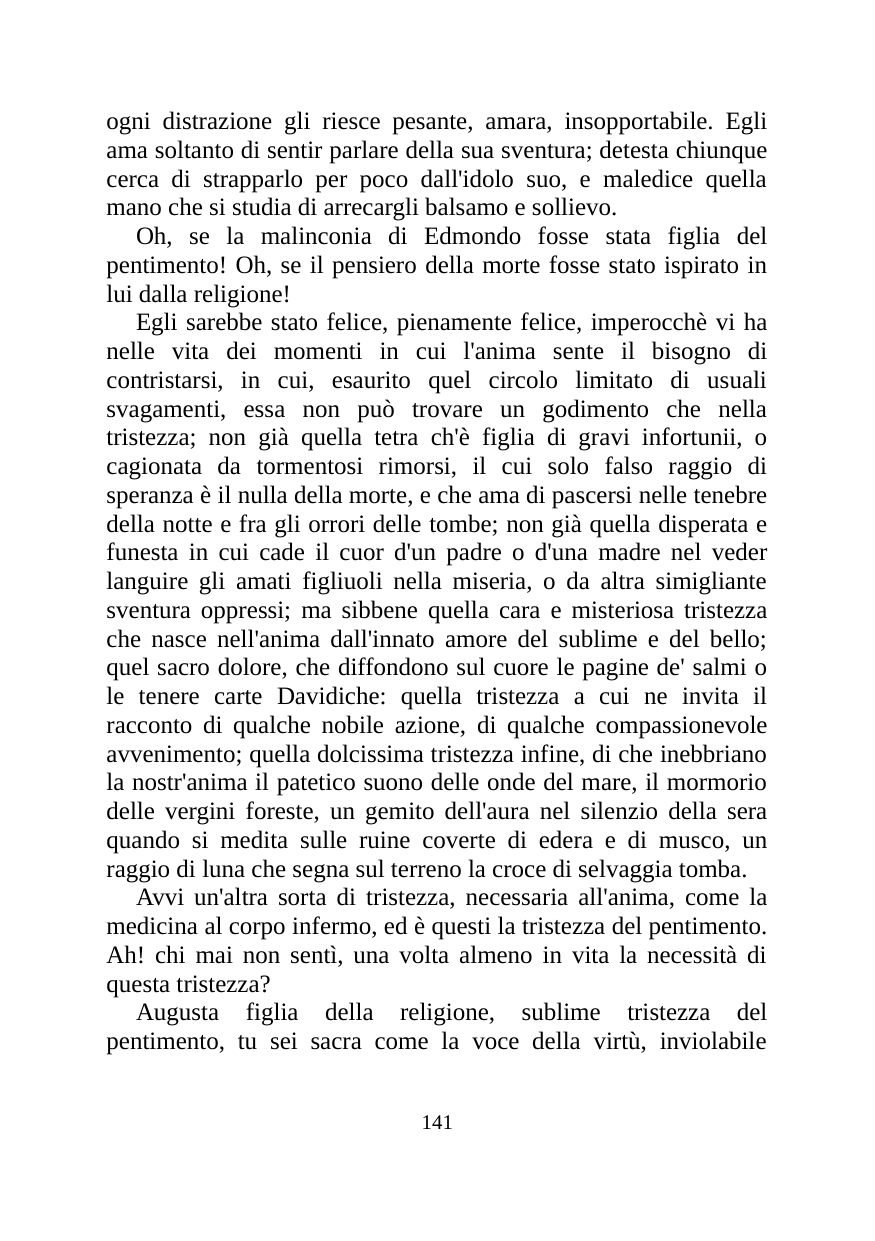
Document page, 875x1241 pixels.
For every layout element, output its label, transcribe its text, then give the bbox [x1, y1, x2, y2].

text Avvi un'altra sorta di tristezza, necessaria all'anima, come la medicina al corpo infermo, ed è questi la tristezza del pentimento. Ah! chi mai non sentì, una volta almeno in vita la necessità di questa tristezza? [106, 882, 768, 997]
text Egli sarebbe stato felice, pienamente felice, imperocchè vi ha nelle vita dei momenti in cui l'anima sente il bisogno di contristarsi, in cui, esaurito quel circolo limitato di usuali svagamenti, essa non può trovare un godimento che nella tristezza; non già quella tetra ch'è figlia di gravi infortunii, o cagionata da tormentosi rimorsi, il cui solo falso raggio di speranza è il nulla della morte, e che ama di pascersi nelle tenebre della notte e fra gli orrori delle tombe; non già quella disperata e funesta in cui cade il cuor d'un padre o d'una madre nel veder languire gli amati figliuoli nella miseria, o da altra simigliante sventura oppressi; ma sibbene quella cara e misteriosa tristezza che nasce nell'anima dall'innato amore del sublime e del bello; quel sacro dolore, che diffondono sul cuore le pagine de' salmi o le tenere carte Davidiche: quella tristezza a cui ne invita il racconto di qualche nobile azione, di qualche compassionevole avvenimento; quella dolcissima tristezza infine, di che inebbriano la nostr'anima il patetico suono delle onde del mare, il mormorio delle vergini foreste, un gemito dell'aura nel silenzio della sera quando si medita sulle ruine coverte di edera e di musco, un raggio di luna che segna sul terreno la croce di selvaggia tomba. [106, 307, 768, 882]
text ogni distrazione gli riesce pesante, amara, insopportabile. Egli ama soltanto di sentir parlare della sua sventura; detesta chiunque cerca di strapparlo per poco dall'idolo suo, e maledice quella mano che si studia di arrecargli balsamo e sollievo. [106, 106, 768, 221]
text Augusta figlia della religione, sublime tristezza del pentimento, tu sei sacra come la voce della virtù, inviolabile [106, 997, 768, 1055]
text Oh, se la malinconia di Edmondo fosse stata figlia del pentimento! Oh, se il pensiero della morte fosse stato ispirato in lui dalla religione! [106, 221, 768, 307]
